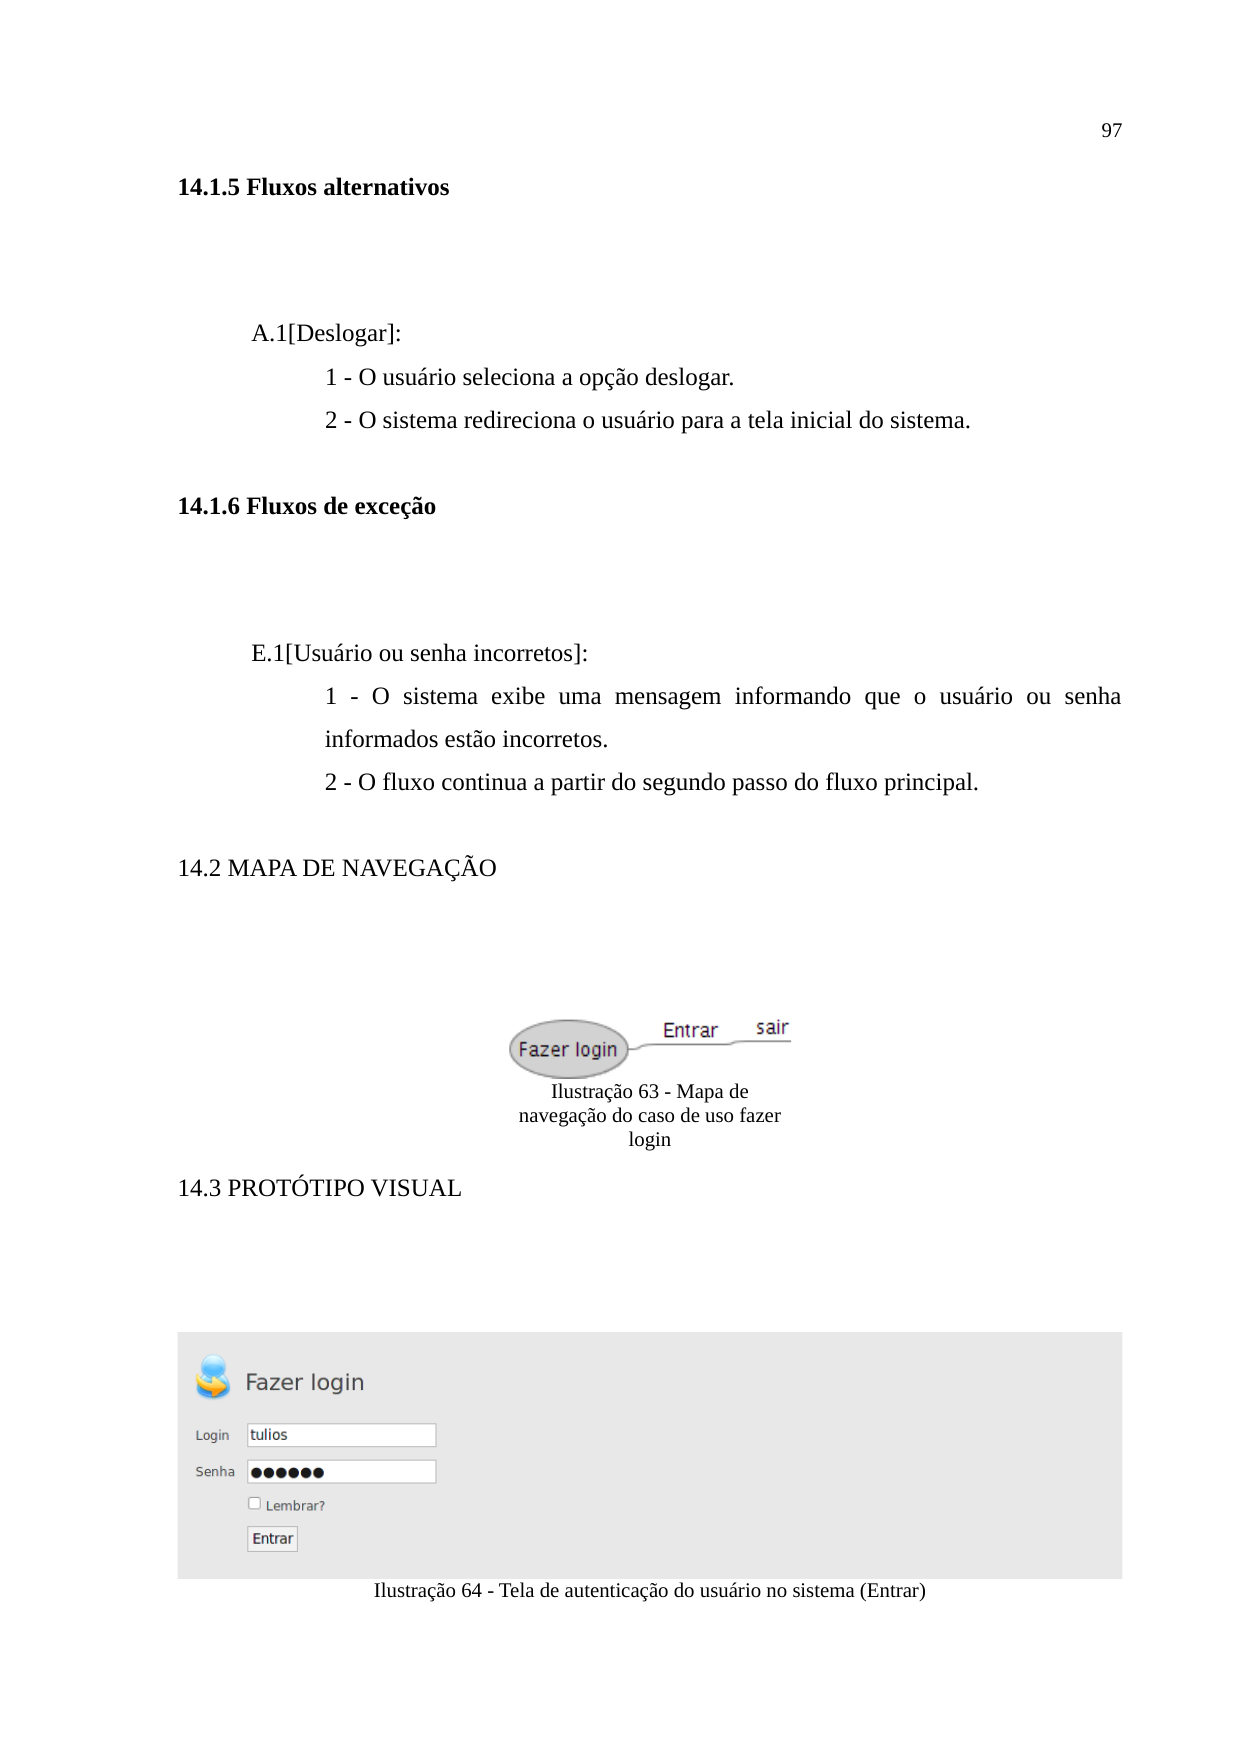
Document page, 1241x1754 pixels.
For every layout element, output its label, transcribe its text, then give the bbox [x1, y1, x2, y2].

text Ilustração 63 - Mapa de navegação do caso de uso fazer login [508, 1079, 791, 1151]
text 2 - O sistema redireciona o usuário para a tela inicial do sistema. [177, 405, 1122, 433]
text 1 - O sistema exibe uma mensagem informando que o usuário ou senha informados estão incorretos. [324, 681, 1122, 753]
text 1 - O usuário seleciona a opção deslogar. [177, 362, 1122, 390]
subtitle Protótipo visual [177, 1173, 1122, 1202]
subtitle Mapa de navegação [177, 853, 1122, 882]
text Ilustração 64 - Tela de autenticação do usuário no sistema (Entrar) [177, 1579, 1122, 1602]
picture [177, 1332, 1123, 1579]
subtitle Fluxos alternativos [177, 172, 1122, 200]
text 2 - O fluxo continua a partir do segundo passo do fluxo principal. [324, 767, 1122, 796]
text A.1[Deslogar]: [177, 318, 1122, 347]
subtitle Fluxos de exceção [177, 491, 1122, 520]
picture [508, 1013, 792, 1079]
text E.1[Usuário ou senha incorretos]: [177, 638, 1122, 667]
